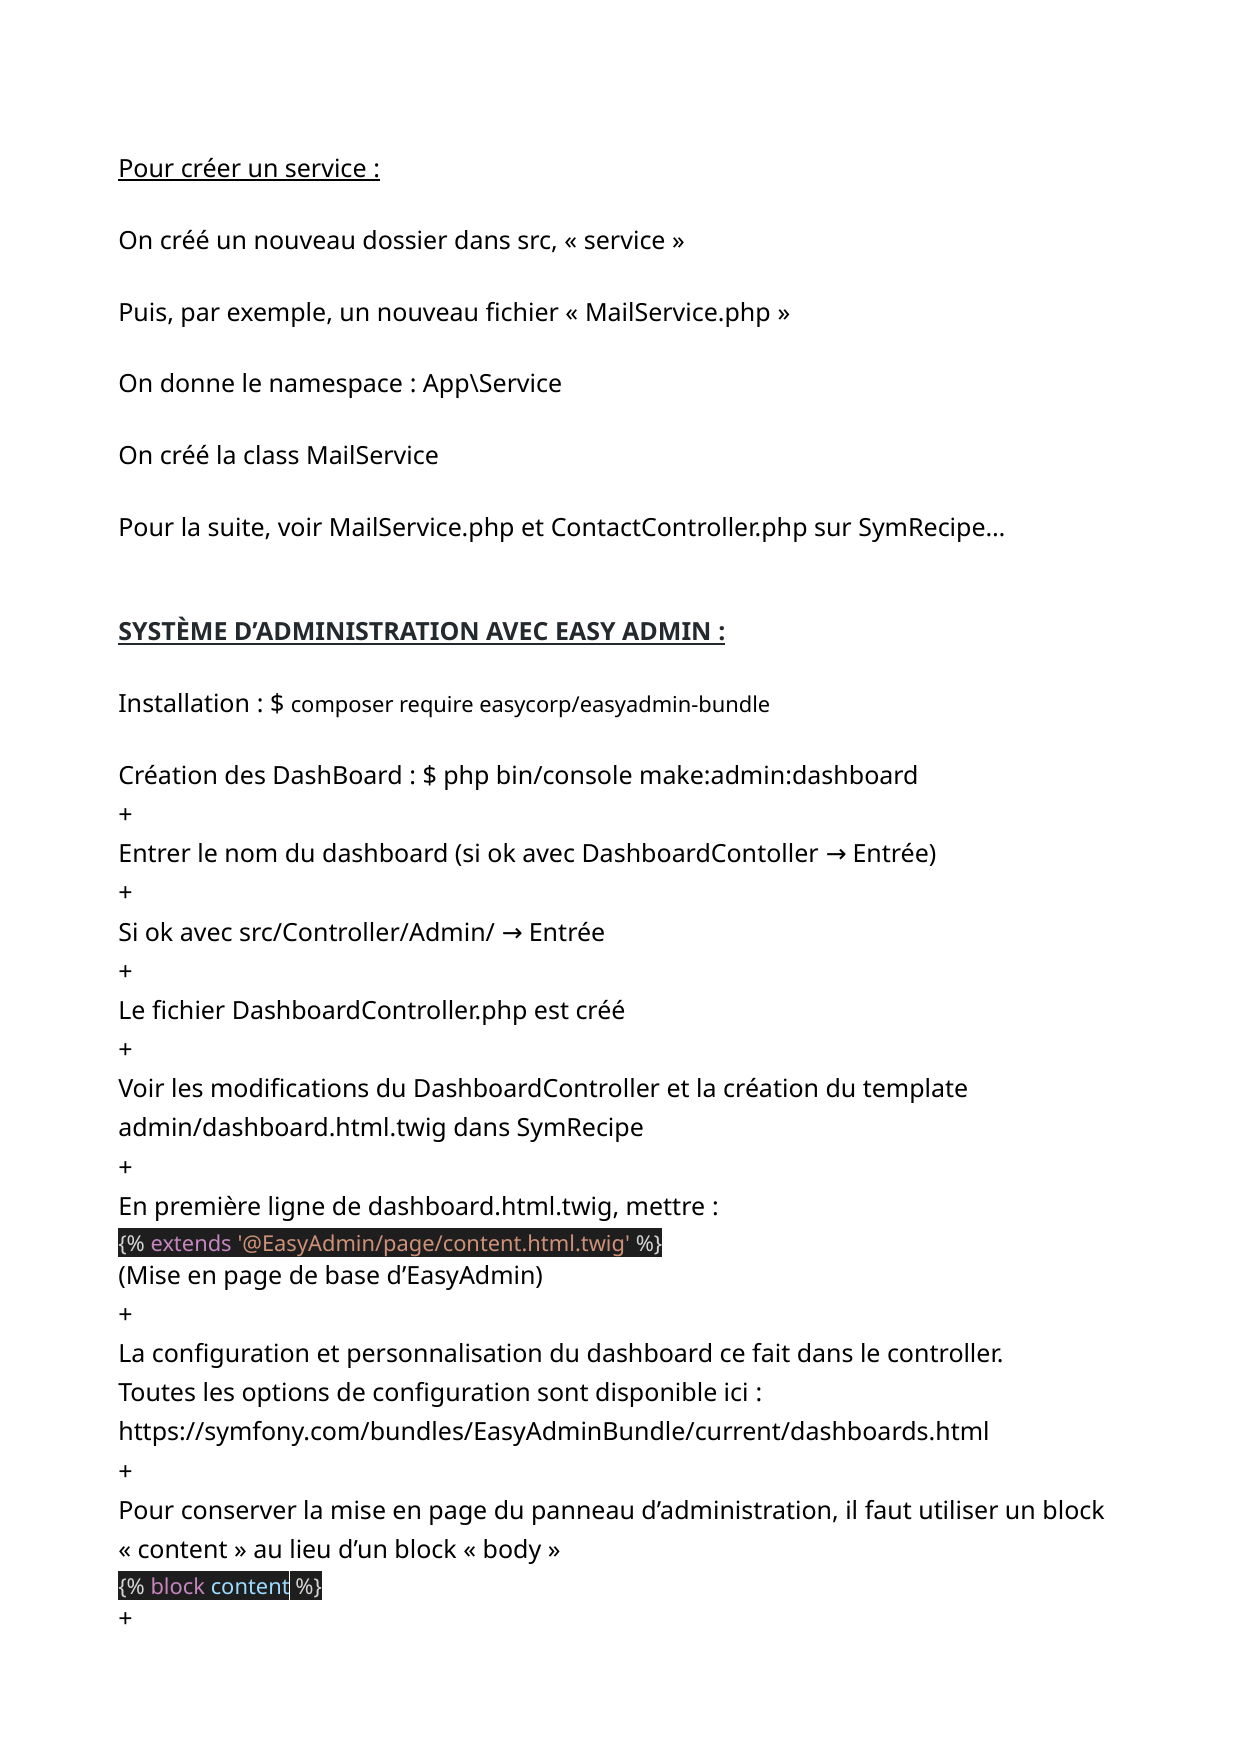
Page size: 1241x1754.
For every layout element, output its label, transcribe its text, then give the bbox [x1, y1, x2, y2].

text Le fichier DashboardController.php est créé [118, 992, 1122, 1027]
text On créé un nouveau dossier dans src, « service » [118, 222, 1122, 257]
text Voir les modifications du DashboardController et la création du template admin/dashboard.html.twig dans SymRecipe [118, 1071, 1122, 1144]
text Toutes les options de configuration sont disponible ici : [118, 1375, 1122, 1409]
text Création des DashBoard : $ php bin/console make:admin:dashboard [118, 757, 1122, 792]
text On donne le namespace : App\Service [118, 366, 1122, 400]
text Pour la suite, voir MailService.php et ContactController.php sur SymRecipe… [118, 509, 1122, 544]
text La configuration et personnalisation du dashboard ce fait dans le controller. [118, 1336, 1122, 1370]
text Si ok avec src/Controller/Admin/ → Entrée [118, 914, 1122, 948]
text + [118, 1296, 1122, 1331]
text On créé la class MailService [118, 438, 1122, 472]
text Installation : $ composer require easycorp/easyadmin-bundle [118, 686, 1122, 720]
text {% extends '@EasyAdmin/page/content.html.twig' %} [118, 1227, 1122, 1257]
text {% block content %} [118, 1571, 1122, 1600]
text Puis, par exemple, un nouveau fichier « MailService.php » [118, 294, 1122, 328]
text + [118, 797, 1122, 831]
text (Mise en page de base d’EasyAdmin) [118, 1257, 1122, 1291]
text + [118, 953, 1122, 987]
text + [118, 1032, 1122, 1066]
text + [118, 1600, 1122, 1634]
text Pour conserver la mise en page du panneau d’administration, il faut utiliser un block « content » au lieu d’un block « body » [118, 1492, 1122, 1566]
text + [118, 875, 1122, 909]
text + [118, 1149, 1122, 1183]
text https://symfony.com/bundles/EasyAdminBundle/current/dashboards.html [118, 1414, 1122, 1448]
text Pour créer un service : [118, 151, 1122, 185]
text Entrer le nom du dashboard (si ok avec DashboardContoller → Entrée) [118, 836, 1122, 870]
text + [118, 1453, 1122, 1487]
text En première ligne de dashboard.html.twig, mettre : [118, 1188, 1122, 1222]
text SYSTÈME D’ADMINISTRATION AVEC EASY ADMIN : [118, 614, 1122, 648]
